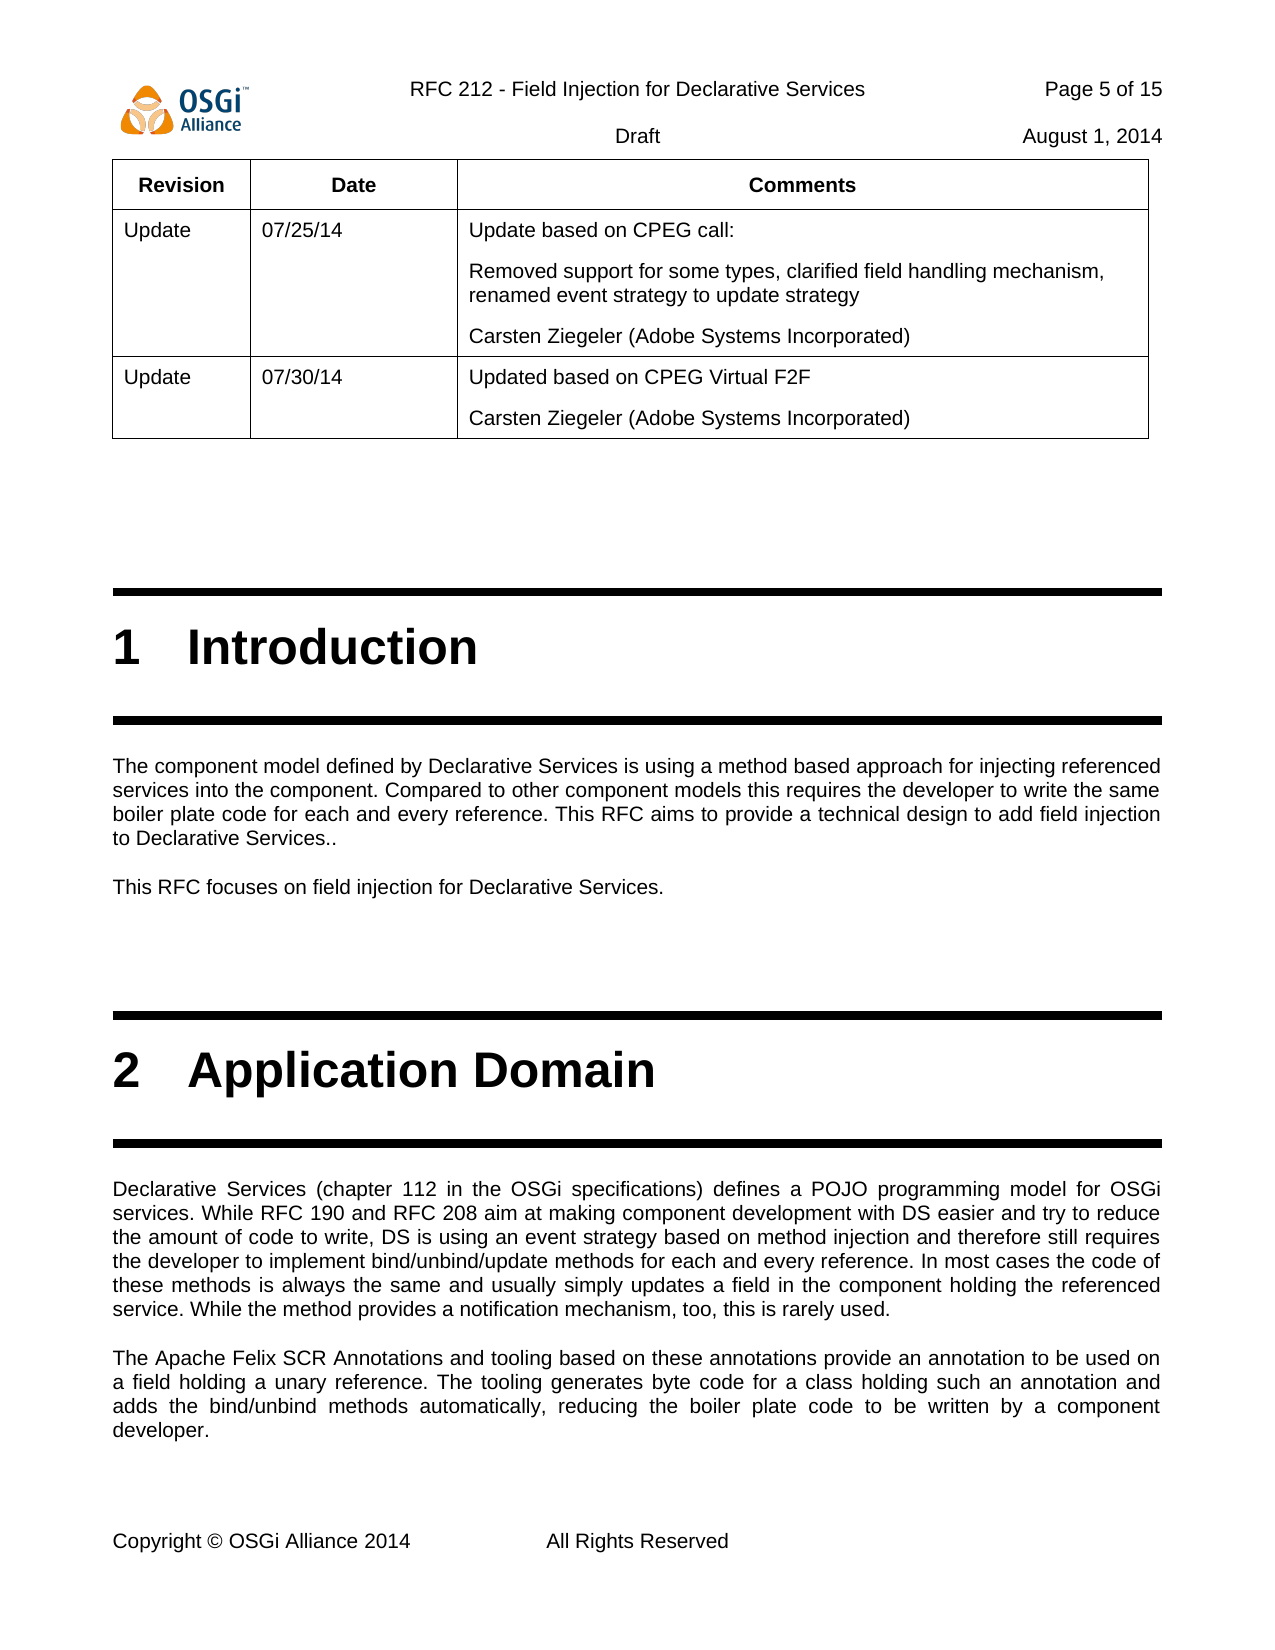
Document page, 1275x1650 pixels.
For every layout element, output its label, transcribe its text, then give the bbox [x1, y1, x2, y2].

table_cell Update [113, 357, 250, 438]
text The Apache Felix SCR Annotations and tooling based on these annotations provide an annotation to be used on a field holding a unary reference. The tooling generates byte code for a class holding such an annotation and adds the bind/unbind methods automatically, reducing the boiler plate code to be written by a component developer. [112, 1346, 1162, 1442]
table_header Date [251, 160, 457, 209]
picture [113, 78, 257, 142]
table_cell Updated based on CPEG Virtual F2F Carsten Ziegeler (Adobe Systems Incorporated) [458, 357, 1148, 438]
subtitle Application Domain [112, 1012, 1162, 1148]
table_header Comments [458, 160, 1148, 209]
table_cell Update based on CPEG call: Removed support for some types, clarified field handling mechanism, renamed event strategy to update strategy Carsten Ziegeler (Adobe Systems Incorporated) [458, 210, 1148, 356]
table_cell 25.07.14 [251, 210, 457, 356]
table_cell 30.07.14 [251, 357, 457, 438]
table_cell Update [113, 210, 250, 356]
subtitle Introduction [112, 589, 1162, 725]
text The component model defined by Declarative Services is using a method based approach for injecting referenced services into the component. Compared to other component models this requires the developer to write the same boiler plate code for each and every reference. This RFC aims to provide a technical design to add field injection to Declarative Services.. [112, 754, 1162, 850]
text Declarative Services (chapter 112 in the OSGi specifications) defines a POJO programming model for OSGi services. While RFC 190 and RFC 208 aim at making component development with DS easier and try to reduce the amount of code to write, DS is using an event strategy based on method injection and therefore still requires the developer to implement bind/unbind/update methods for each and every reference. In most cases the code of these methods is always the same and usually simply updates a field in the component holding the referenced service. While the method provides a notification mechanism, too, this is rarely used. [112, 1177, 1162, 1321]
text This RFC focuses on field injection for Declarative Services. [112, 875, 1162, 899]
table_header Revision [113, 160, 250, 209]
